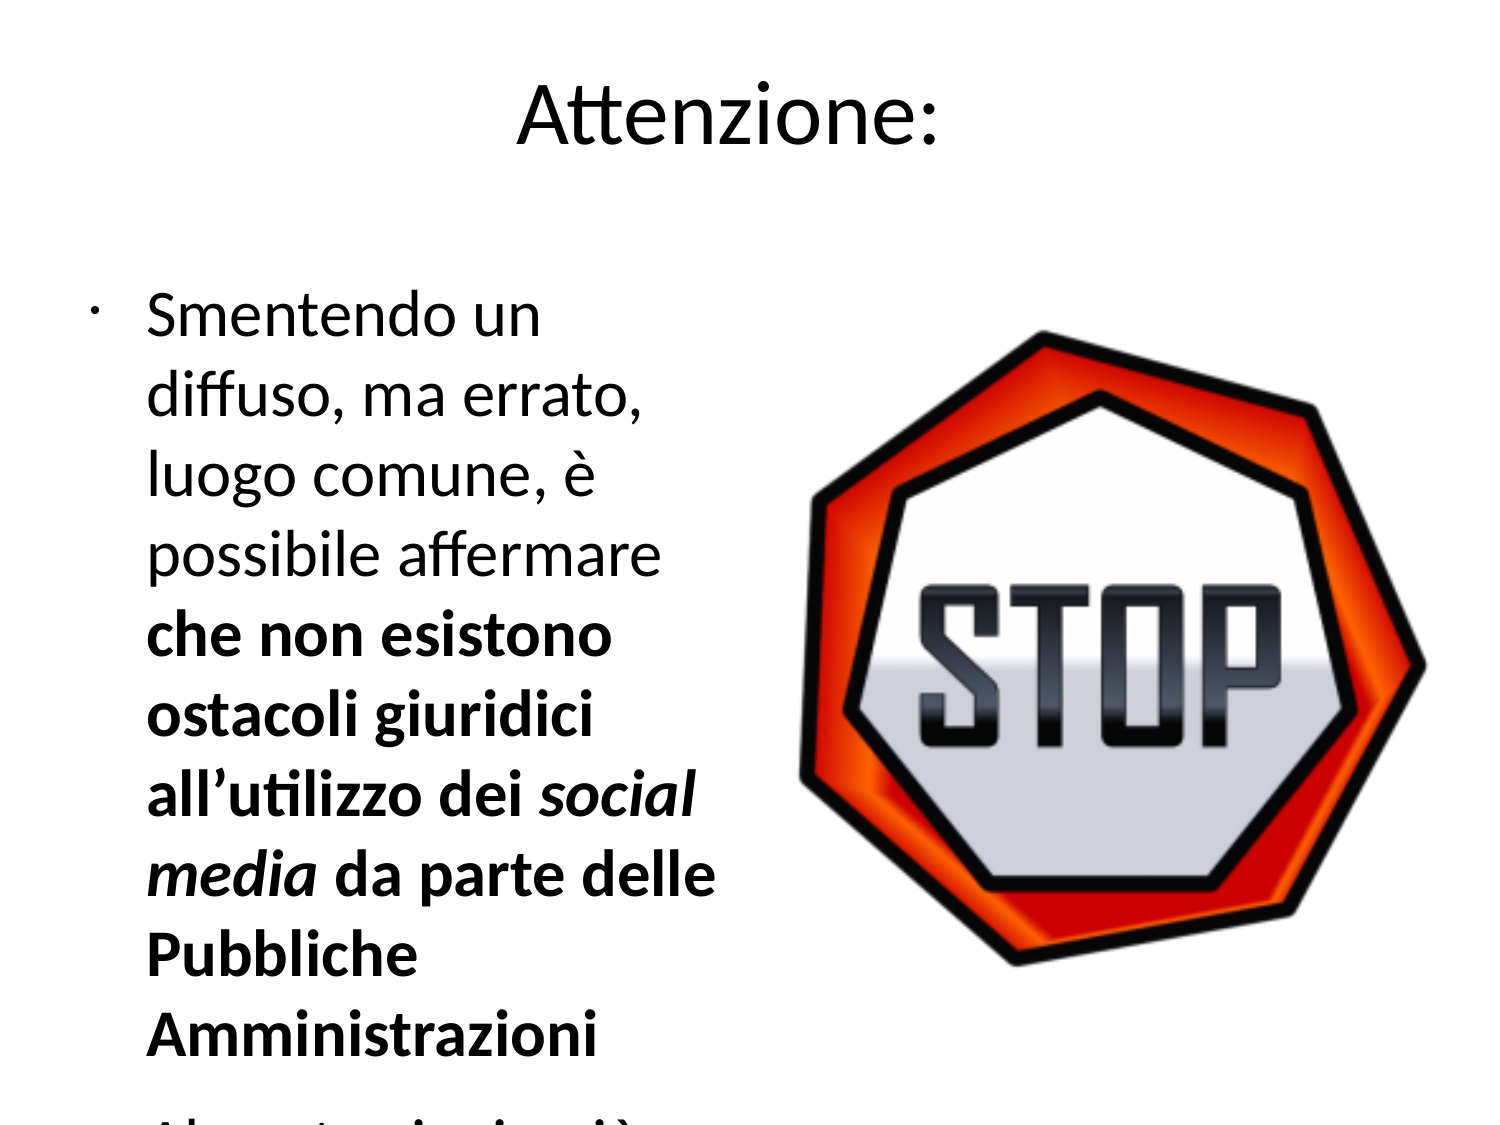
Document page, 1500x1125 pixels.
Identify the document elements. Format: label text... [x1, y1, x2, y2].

list Smentendo un diffuso, ma errato, luogo comune, è possibile affermare che non esistono ostacoli giuridici all’utilizzo dei social media da parte delle Pubbliche Amministrazioni Al contrario, in più documenti come le Linee guida per i siti web della PA, il Ministro per la pubblica amministrazione e l'innovazione ha auspicato un uso proficuo dei social media per fini istituzionali, specialmente nel campo della comunicazione. [75, 262, 738, 1005]
title Attenzione: [75, 45, 1425, 233]
picture [785, 326, 1434, 975]
